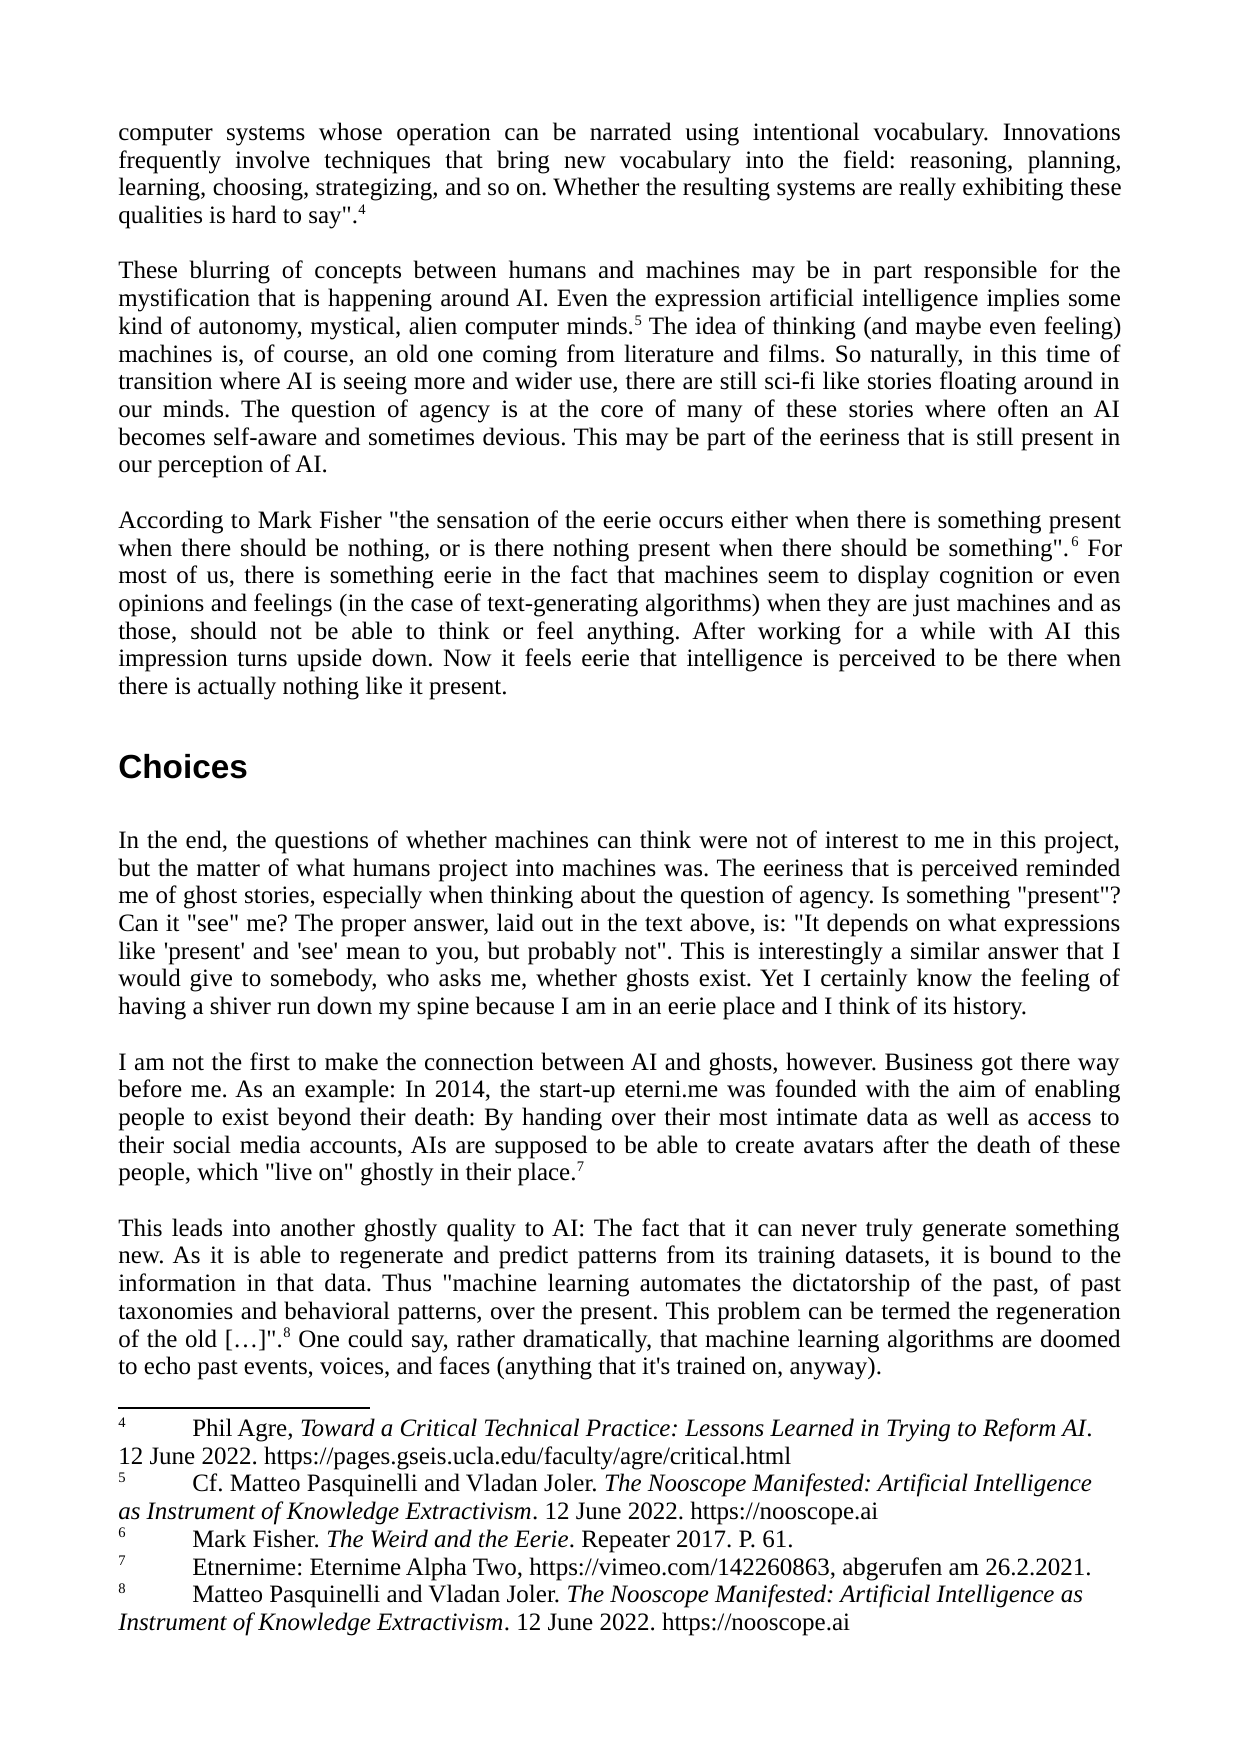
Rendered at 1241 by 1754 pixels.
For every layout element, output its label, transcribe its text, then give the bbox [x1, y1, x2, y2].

text These blurring of concepts between humans and machines may be in part responsible for the mystification that is happening around AI. Even the expression artificial intelligence implies some kind of autonomy, mystical, alien computer minds. The idea of thinking (and maybe even feeling) machines is, of course, an old one coming from literature and films. So naturally, in this time of transition where AI is seeing more and wider use, there are still sci-fi like stories floating around in our minds. The question of agency is at the core of many of these stories where often an AI becomes self-aware and sometimes devious. This may be part of the eeriness that is still present in our perception of AI. [118, 257, 1122, 478]
subtitle Choices [118, 748, 1122, 786]
text This leads into another ghostly quality to AI: The fact that it can never truly generate something new. As it is able to regenerate and predict patterns from its training datasets, it is bound to the information in that data. Thus "machine learning automates the dictatorship of the past, of past taxonomies and behavioral patterns, over the present. This problem can be termed the regeneration of the old […]". One could say, rather dramatically, that machine learning algorithms are doomed to echo past events, voices, and faces (anything that it's trained on, anyway). [118, 1214, 1122, 1380]
text According to Mark Fisher "the sensation of the eerie occurs either when there is something present when there should be nothing, or is there nothing present when there should be something". For most of us, there is something eerie in the fact that machines seem to display cognition or even opinions and feelings (in the case of text-generating algorithms) when they are just machines and as those, should not be able to think or feel anything. After working for a while with AI this impression turns upside down. Now it feels eerie that intelligence is perceived to be there when there is actually nothing like it present. [118, 506, 1122, 700]
text Cf. Matteo Pasquinelli and Vladan Joler. The Nooscope Manifested: Artificial Intelligence as Instrument of Knowledge Extractivism. 12 June 2022. https://nooscope.ai [118, 1469, 1122, 1525]
text Phil Agre, Toward a Critical Technical Practice: Lessons Learned in Trying to Reform AI. 12 June 2022. https://pages.gseis.ucla.edu/faculty/agre/critical.html [118, 1414, 1122, 1469]
text computer systems whose operation can be narrated using intentional vocabulary. Innovations frequently involve techniques that bring new vocabulary into the field: reasoning, planning, learning, choosing, strategizing, and so on. Whether the resulting systems are really exhibiting these qualities is hard to say". [118, 118, 1122, 229]
text Mark Fisher. The Weird and the Eerie. Repeater 2017. P. 61. [118, 1525, 1122, 1553]
text In the end, the questions of whether machines can think were not of interest to me in this project, but the matter of what humans project into machines was. The eeriness that is perceived reminded me of ghost stories, especially when thinking about the question of agency. Is something "present"? Can it "see" me? The proper answer, laid out in the text above, is: "It depends on what expressions like 'present' and 'see' mean to you, but probably not". This is interestingly a similar answer that I would give to somebody, who asks me, whether ghosts exist. Yet I certainly know the feeling of having a shiver run down my spine because I am in an eerie place and I think of its history. [118, 826, 1122, 1020]
text Etnernime: Eternime Alpha Two, https://vimeo.com/142260863, abgerufen am 26.2.2021. [118, 1553, 1122, 1580]
text Matteo Pasquinelli and Vladan Joler. The Nooscope Manifested: Artificial Intelligence as Instrument of Knowledge Extractivism. 12 June 2022. https://nooscope.ai [118, 1580, 1122, 1636]
text I am not the first to make the connection between AI and ghosts, however. Business got there way before me. As an example: In 2014, the start-up eterni.me was founded with the aim of enabling people to exist beyond their death: By handing over their most intimate data as well as access to their social media accounts, AIs are supposed to be able to create avatars after the death of these people, which "live on" ghostly in their place. [118, 1048, 1122, 1186]
